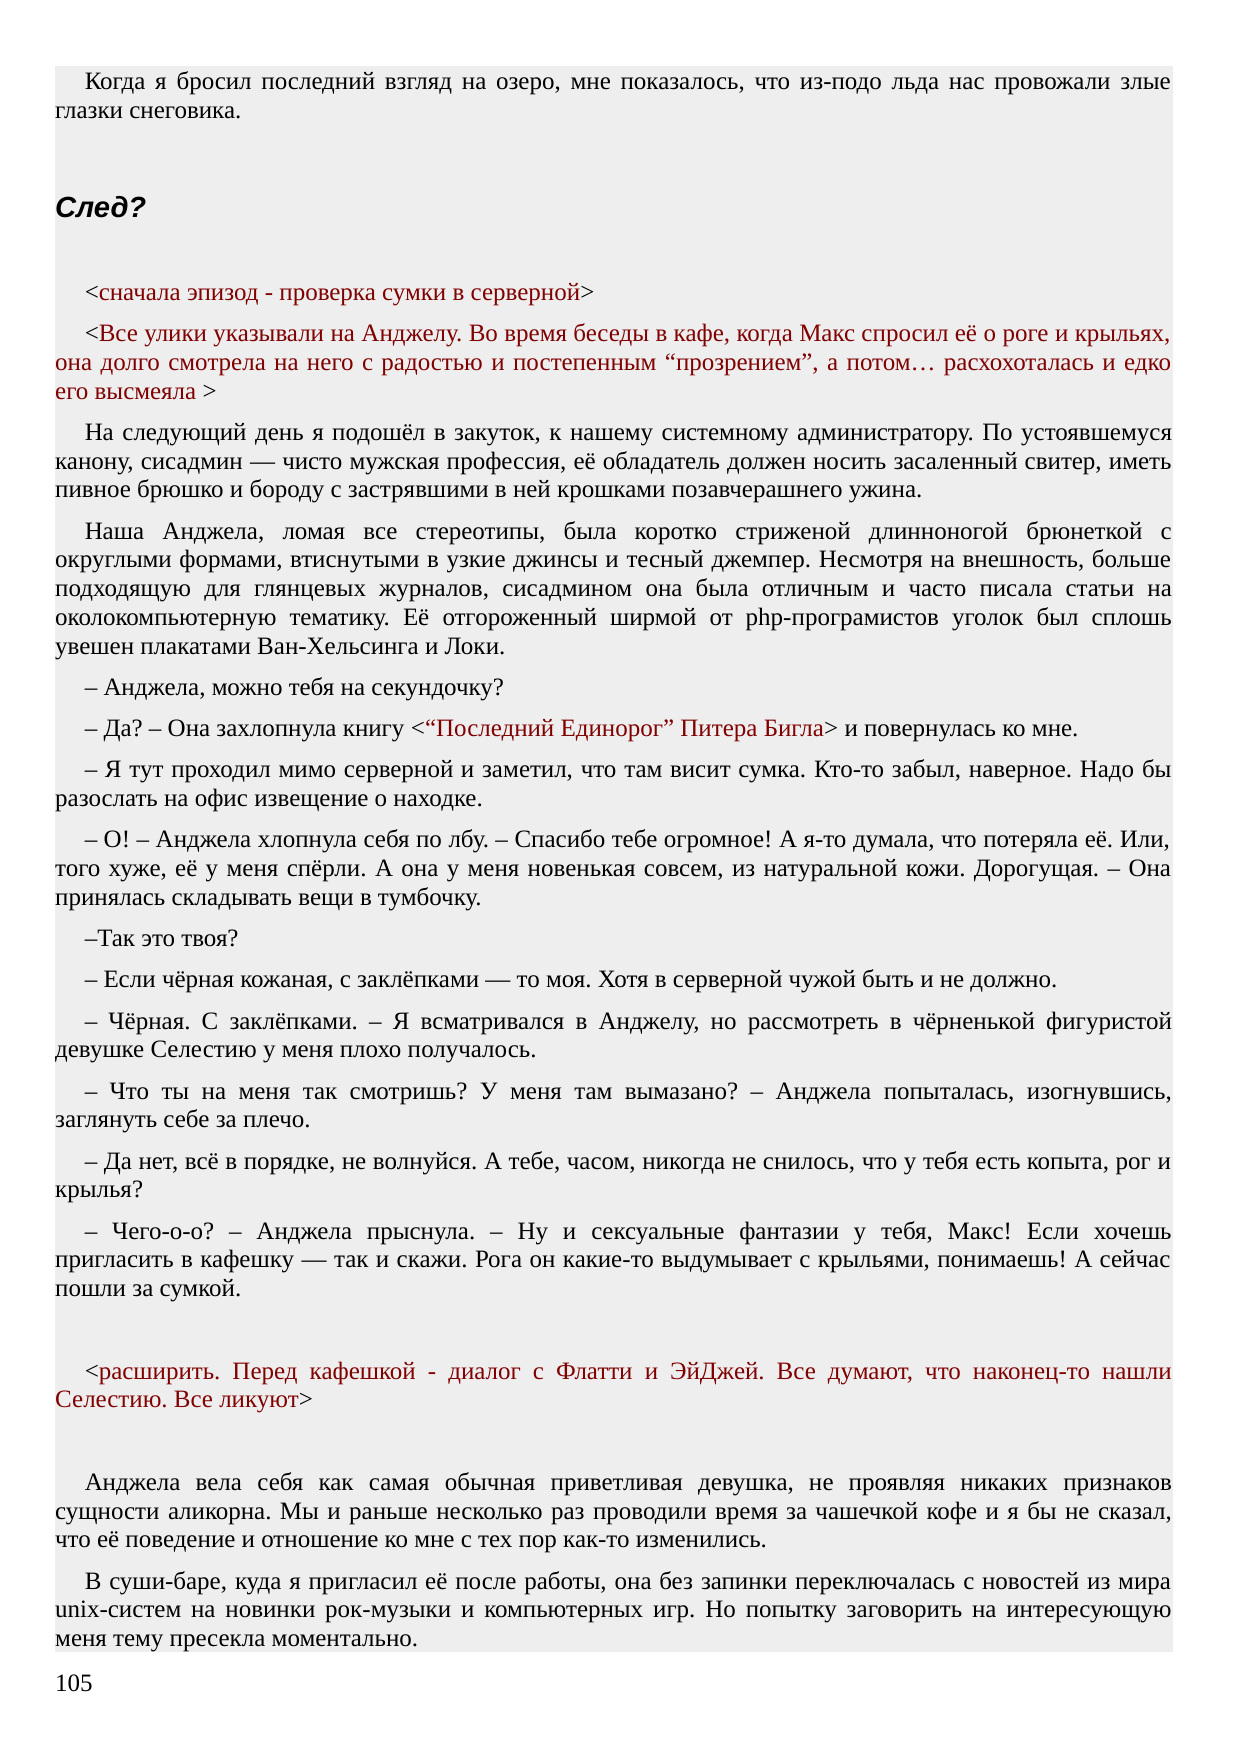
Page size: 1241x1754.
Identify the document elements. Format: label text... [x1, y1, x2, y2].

text <сначала эпизод - проверка сумки в серверной> [55, 277, 1173, 306]
text На следующий день я подошёл в закуток, к нашему системному администратору. По устоявшемуся канону, сисадмин — чисто мужская профессия, её обладатель должен носить засаленный свитер, иметь пивное брюшко и бороду с застрявшими в ней крошками позавчерашнего ужина. [55, 417, 1173, 503]
text <Все улики указывали на Анджелу. Во время беседы в кафе, когда Макс спросил её о роге и крыльях, она долго смотрела на него с радостью и постепенным “прозрением”, а потом… расхохоталась и едко его высмеяла > [55, 318, 1173, 404]
text –Так это твоя? [55, 923, 1173, 952]
text – Да? – Она захлопнула книгу <“Последний Единорог” Питера Бигла> и повернулась ко мне. [55, 713, 1173, 742]
text Когда я бросил последний взгляд на озеро, мне показалось, что из-подо льда нас провожали злые глазки снеговика. [55, 66, 1173, 123]
text – Я тут проходил мимо серверной и заметил, что там висит сумка. Кто-то забыл, наверное. Надо бы разослать на офис извещение о находке. [55, 754, 1173, 812]
text В суши-баре, куда я пригласил её после работы, она без запинки переключалась с новостей из мира unix-систем на новинки рок-музыки и компьютерных игр. Но попытку заговорить на интересующую меня тему пресекла моментально. [55, 1566, 1173, 1652]
text – Чёрная. С заклёпками. – Я всматривался в Анджелу, но рассмотреть в чёрненькой фигуристой девушке Селестию у меня плохо получалось. [55, 1006, 1173, 1063]
text – Чего-о-о? – Анджела прыснула. – Ну и сексуальные фантазии у тебя, Макс! Если хочешь пригласить в кафешку — так и скажи. Рога он какие-то выдумывает с крыльями, понимаешь! А сейчас пошли за сумкой. [55, 1216, 1173, 1302]
subtitle След? [55, 190, 1173, 223]
text <расширить. Перед кафешкой - диалог с Флатти и ЭйДжей. Все думают, что наконец-то нашли Селестию. Все ликуют> [55, 1356, 1173, 1413]
text – О! – Анджела хлопнула себя по лбу. – Спасибо тебе огромное! А я-то думала, что потеряла её. Или, того хуже, её у меня спёрли. А она у меня новенькая совсем, из натуральной кожи. Дорогущая. – Она принялась складывать вещи в тумбочку. [55, 824, 1173, 911]
text – Что ты на меня так смотришь? У меня там вымазано? – Анджела попыталась, изогнувшись, заглянуть себе за плечо. [55, 1076, 1173, 1133]
text – Да нет, всё в порядке, не волнуйся. А тебе, часом, никогда не снилось, что у тебя есть копыта, рог и крылья? [55, 1146, 1173, 1203]
text Наша Анджела, ломая все стереотипы, была коротко стриженой длинноногой брюнеткой с округлыми формами, втиснутыми в узкие джинсы и тесный джемпер. Несмотря на внешность, больше подходящую для глянцевых журналов, сисадмином она была отличным и часто писала статьи на околокомпьютерную тематику. Её отгороженный ширмой от php-програмистов уголок был сплошь увешен плакатами Ван-Хельсинга и Локи. [55, 516, 1173, 659]
text – Анджела, можно тебя на секундочку? [55, 672, 1173, 701]
text Анджела вела себя как самая обычная приветливая девушка, не проявляя никаких признаков сущности аликорна. Мы и раньше несколько раз проводили время за чашечкой кофе и я бы не сказал, что её поведение и отношение ко мне с тех пор как-то изменились. [55, 1467, 1173, 1553]
text – Если чёрная кожаная, с заклёпками — то моя. Хотя в серверной чужой быть и не должно. [55, 964, 1173, 993]
